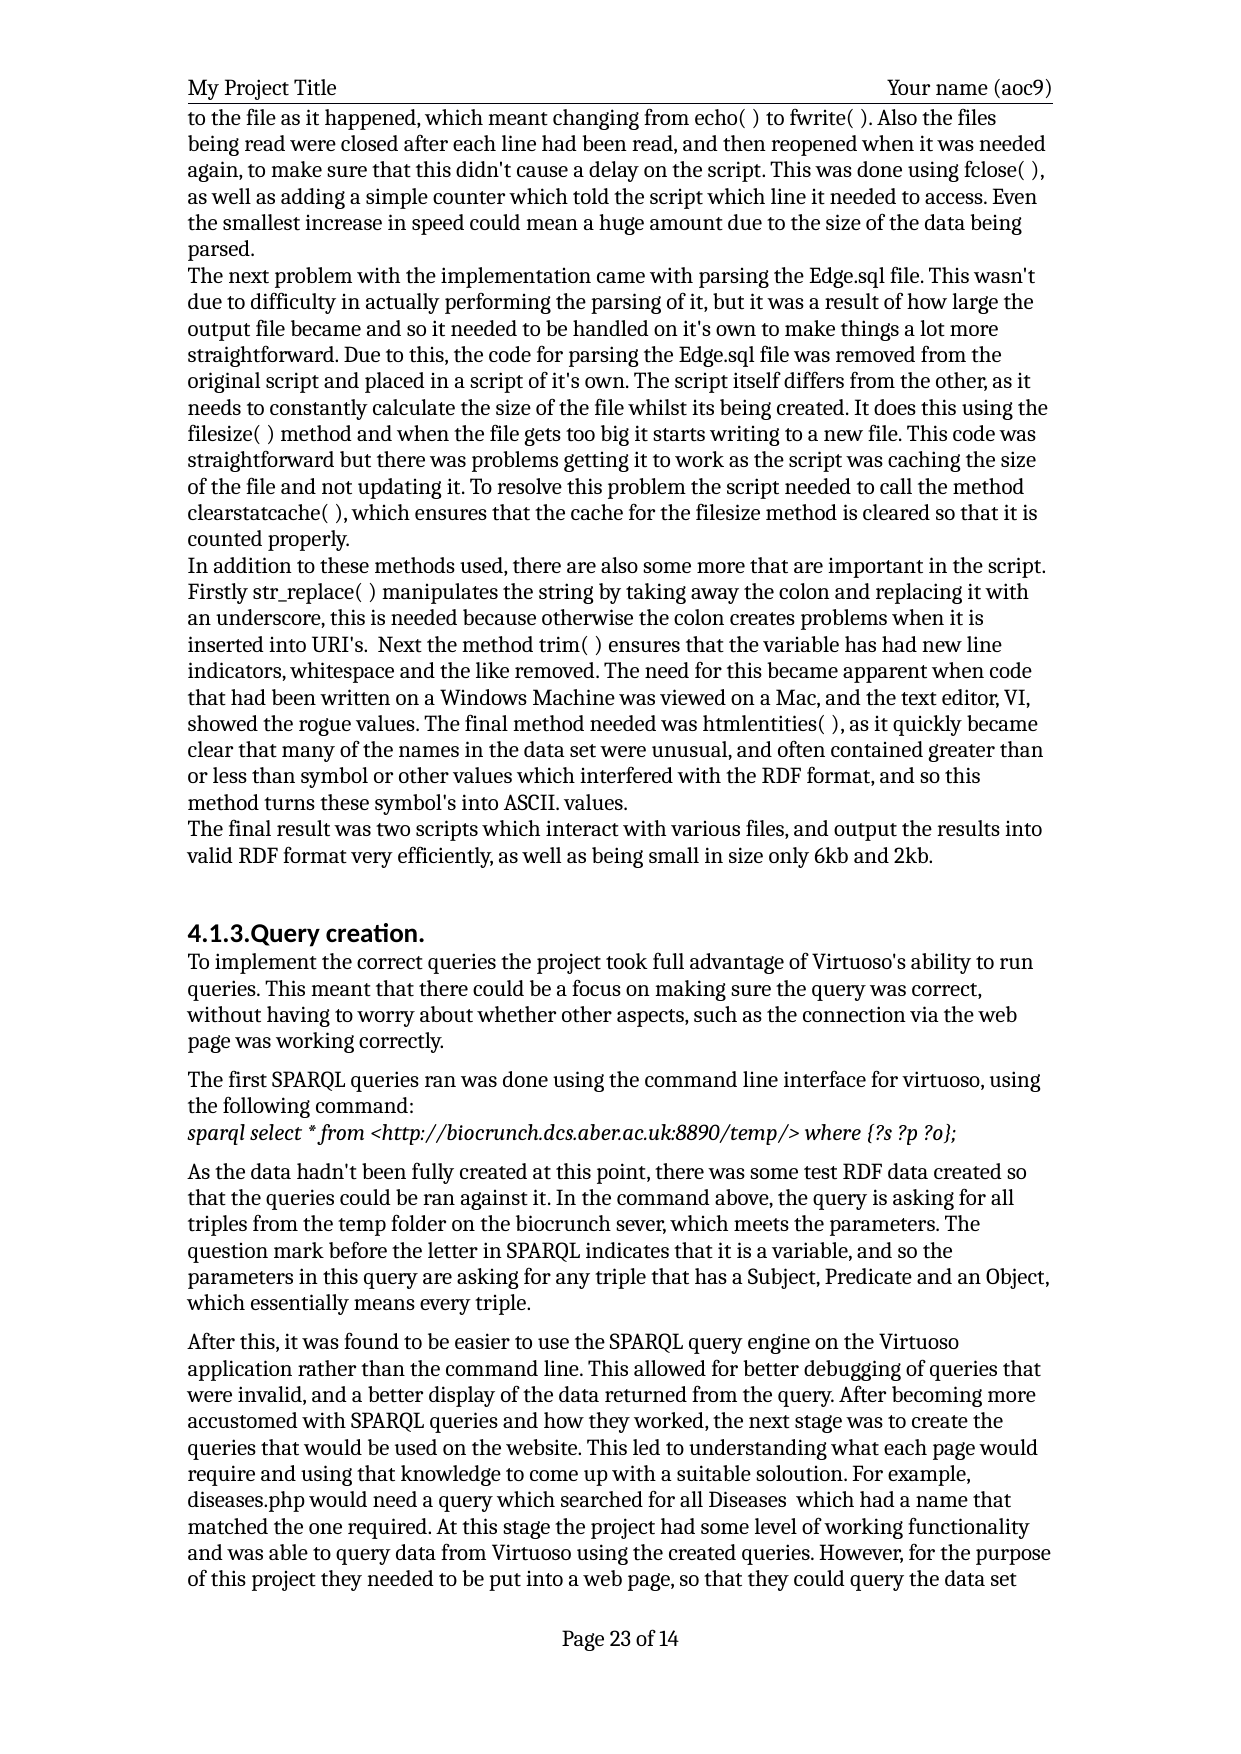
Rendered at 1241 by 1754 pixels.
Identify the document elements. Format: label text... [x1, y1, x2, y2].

text After this, it was found to be easier to use the SPARQL query engine on the Virtuoso application rather than the command line. This allowed for better debugging of queries that were invalid, and a better display of the data returned from the query. After becoming more accustomed with SPARQL queries and how they worked, the next stage was to create the queries that would be used on the website. This led to understanding what each page would require and using that knowledge to come up with a suitable soloution. For example, diseases.php would need a query which searched for all Diseases which had a name that matched the one required. At this stage the project had some level of working functionality and was able to query data from Virtuoso using the created queries. However, for the purpose of this project they needed to be put into a web page, so that they could query the data set [187, 1329, 1053, 1593]
text To implement the correct queries the project took full advantage of Virtuoso's ability to run queries. This meant that there could be a focus on making sure the query was correct, without having to worry about whether other aspects, such as the connection via the web page was working correctly. [187, 949, 1053, 1054]
text The first SPARQL queries ran was done using the command line interface for virtuoso, using the following command: sparql select * from <http://biocrunch.dcs.aber.ac.uk:8890/temp/> where {?s ?p ?o}; [187, 1067, 1053, 1146]
text In addition to these methods used, there are also some more that are important in the script. Firstly str_replace( ) manipulates the string by taking away the colon and replacing it with an underscore, this is needed because otherwise the colon creates problems when it is inserted into URI's. Next the method trim( ) ensures that the variable has had new line indicators, whitespace and the like removed. The need for this became apparent when code that had been written on a Windows Machine was viewed on a Mac, and the text editor, VI, showed the rogue values. The final method needed was htmlentities( ), as it quickly became clear that many of the names in the data set were unusual, and often contained greater than or less than symbol or other values which interfered with the RDF format, and so this method turns these symbol's into ASCII. values. [187, 552, 1053, 816]
text to the file as it happened, which meant changing from echo( ) to fwrite( ). Also the files being read were closed after each line had been read, and then reopened when it was needed again, to make sure that this didn't cause a delay on the script. This was done using fclose( ), as well as adding a simple counter which told the script which line it needed to access. Even the smallest increase in speed could mean a huge amount due to the size of the data being parsed. The next problem with the implementation came with parsing the Edge.sql file. This wasn't due to difficulty in actually performing the parsing of it, but it was a result of how large the output file became and so it needed to be handled on it's own to make things a lot more straightforward. Due to this, the code for parsing the Edge.sql file was removed from the original script and placed in a script of it's own. The script itself differs from the other, as it needs to constantly calculate the size of the file whilst its being created. It does this using the filesize( ) method and when the file gets too big it starts writing to a new file. This code was straightforward but there was problems getting it to work as the script was caching the size of the file and not updating it. To resolve this problem the script needed to call the method clearstatcache( ), which ensures that the cache for the filesize method is cleared so that it is counted properly. [187, 104, 1053, 552]
text The final result was two scripts which interact with various files, and output the results into valid RDF format very efficiently, as well as being small in size only 6kb and 2kb. [187, 816, 1053, 869]
subtitle Query creation. [187, 916, 1053, 949]
text As the data hadn't been fully created at this point, there was some test RDF data created so that the queries could be ran against it. In the command above, the query is asking for all triples from the temp folder on the biocrunch sever, which meets the parameters. The question mark before the letter in SPARQL indicates that it is a variable, and so the parameters in this query are asking for any triple that has a Subject, Predicate and an Object, which essentially means every triple. [187, 1158, 1053, 1317]
